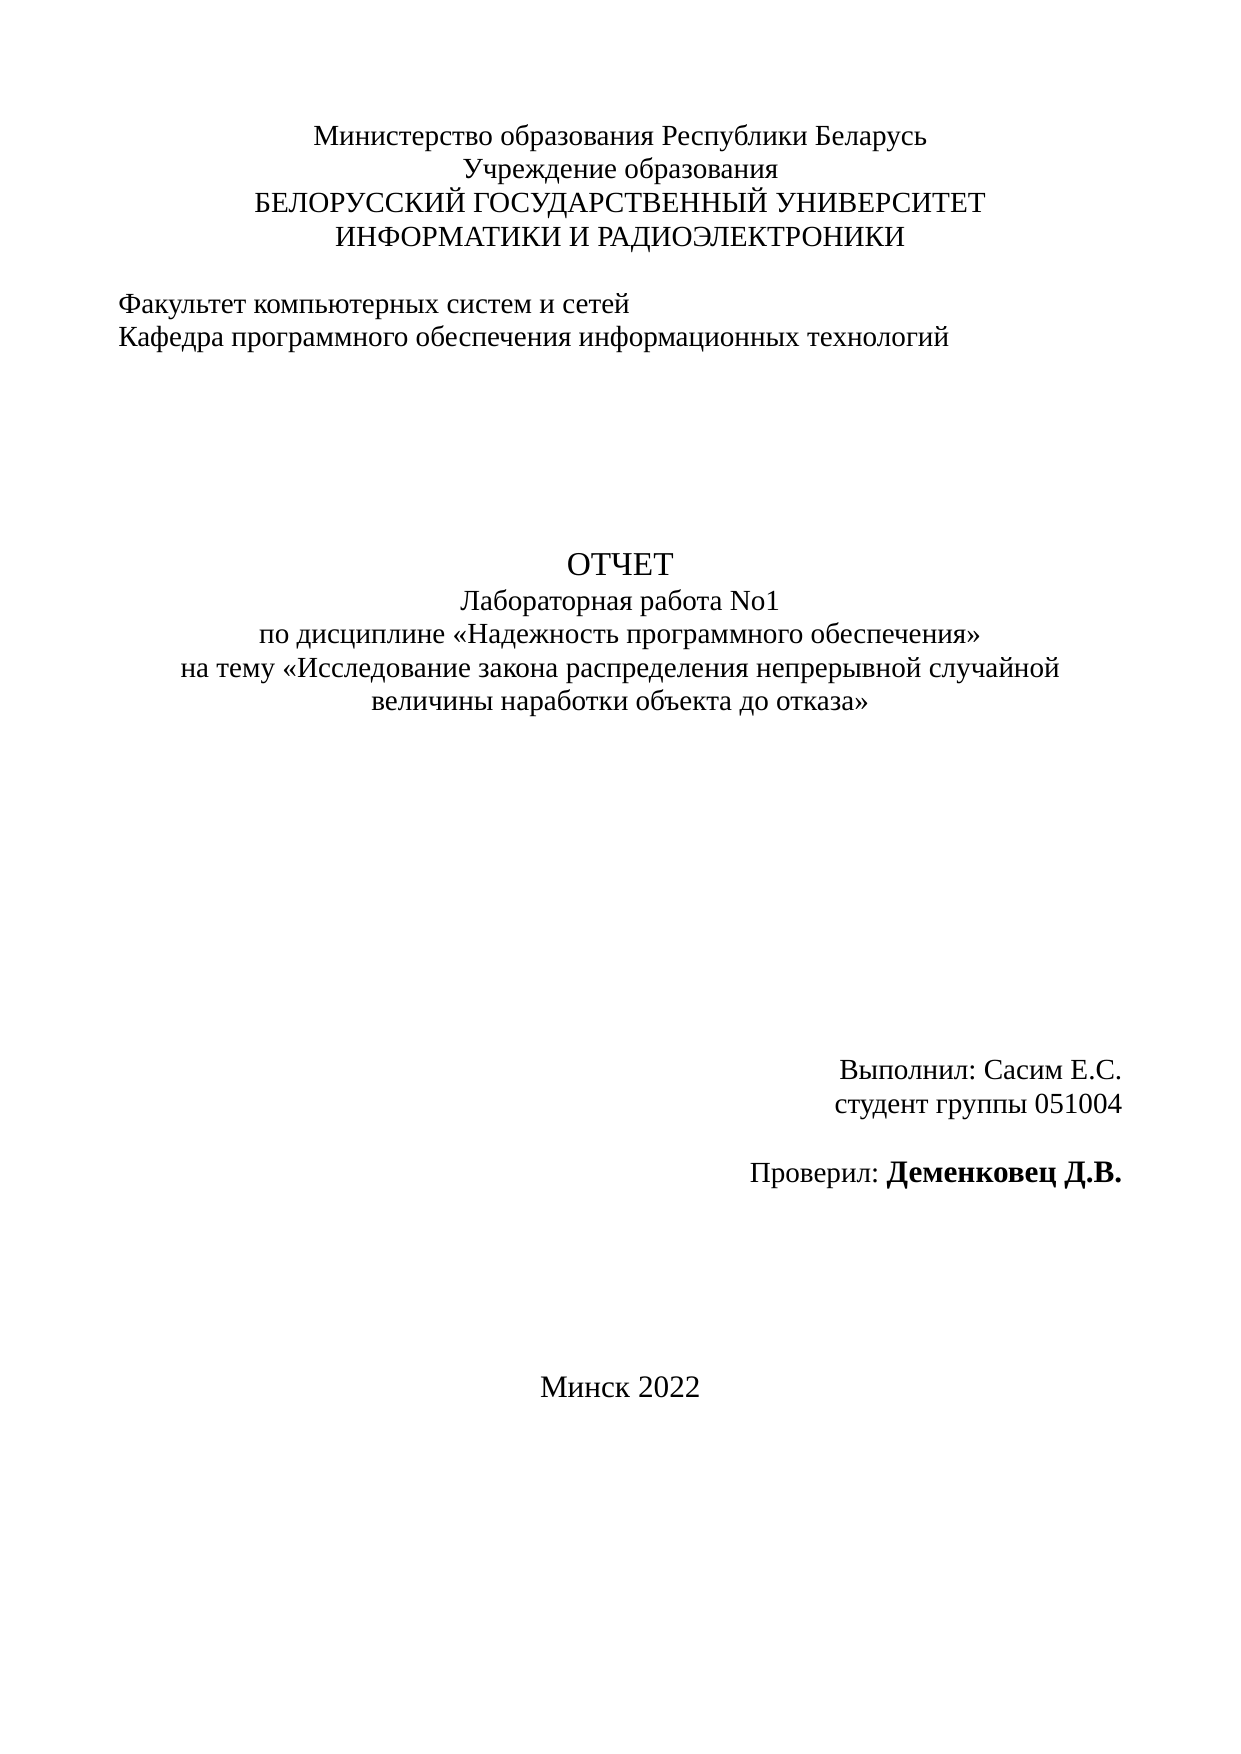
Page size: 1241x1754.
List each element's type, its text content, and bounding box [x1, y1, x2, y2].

text Министерство образования Республики Беларусь [118, 118, 1122, 152]
text Выполнил: Сасим Е.С. [118, 1052, 1122, 1086]
text Факультет компьютерных систем и сетей [118, 286, 1122, 319]
text величины наработки объекта до отказа» [118, 683, 1122, 717]
text Учреждение образования [118, 152, 1122, 185]
text Минск 2022 [118, 1369, 1122, 1405]
text студент группы 051004 [118, 1086, 1122, 1119]
text Проверил: Деменковец Д.В. [118, 1153, 1122, 1189]
text Лабораторная работа No1 [118, 583, 1122, 616]
text Кафедра программного обеспечения информационных технологий [118, 319, 1122, 353]
text по дисциплине «Надежность программного обеспечения» [118, 616, 1122, 650]
text БЕЛОРУССКИЙ ГОСУДАРСТВЕННЫЙ УНИВЕРСИТЕТ [118, 185, 1122, 219]
text на тему «Исследование закона распределения непрерывной случайной [118, 650, 1122, 683]
text ОТЧЕТ [118, 544, 1122, 583]
text ИНФОРМАТИКИ И РАДИОЭЛЕКТРОНИКИ [118, 219, 1122, 252]
